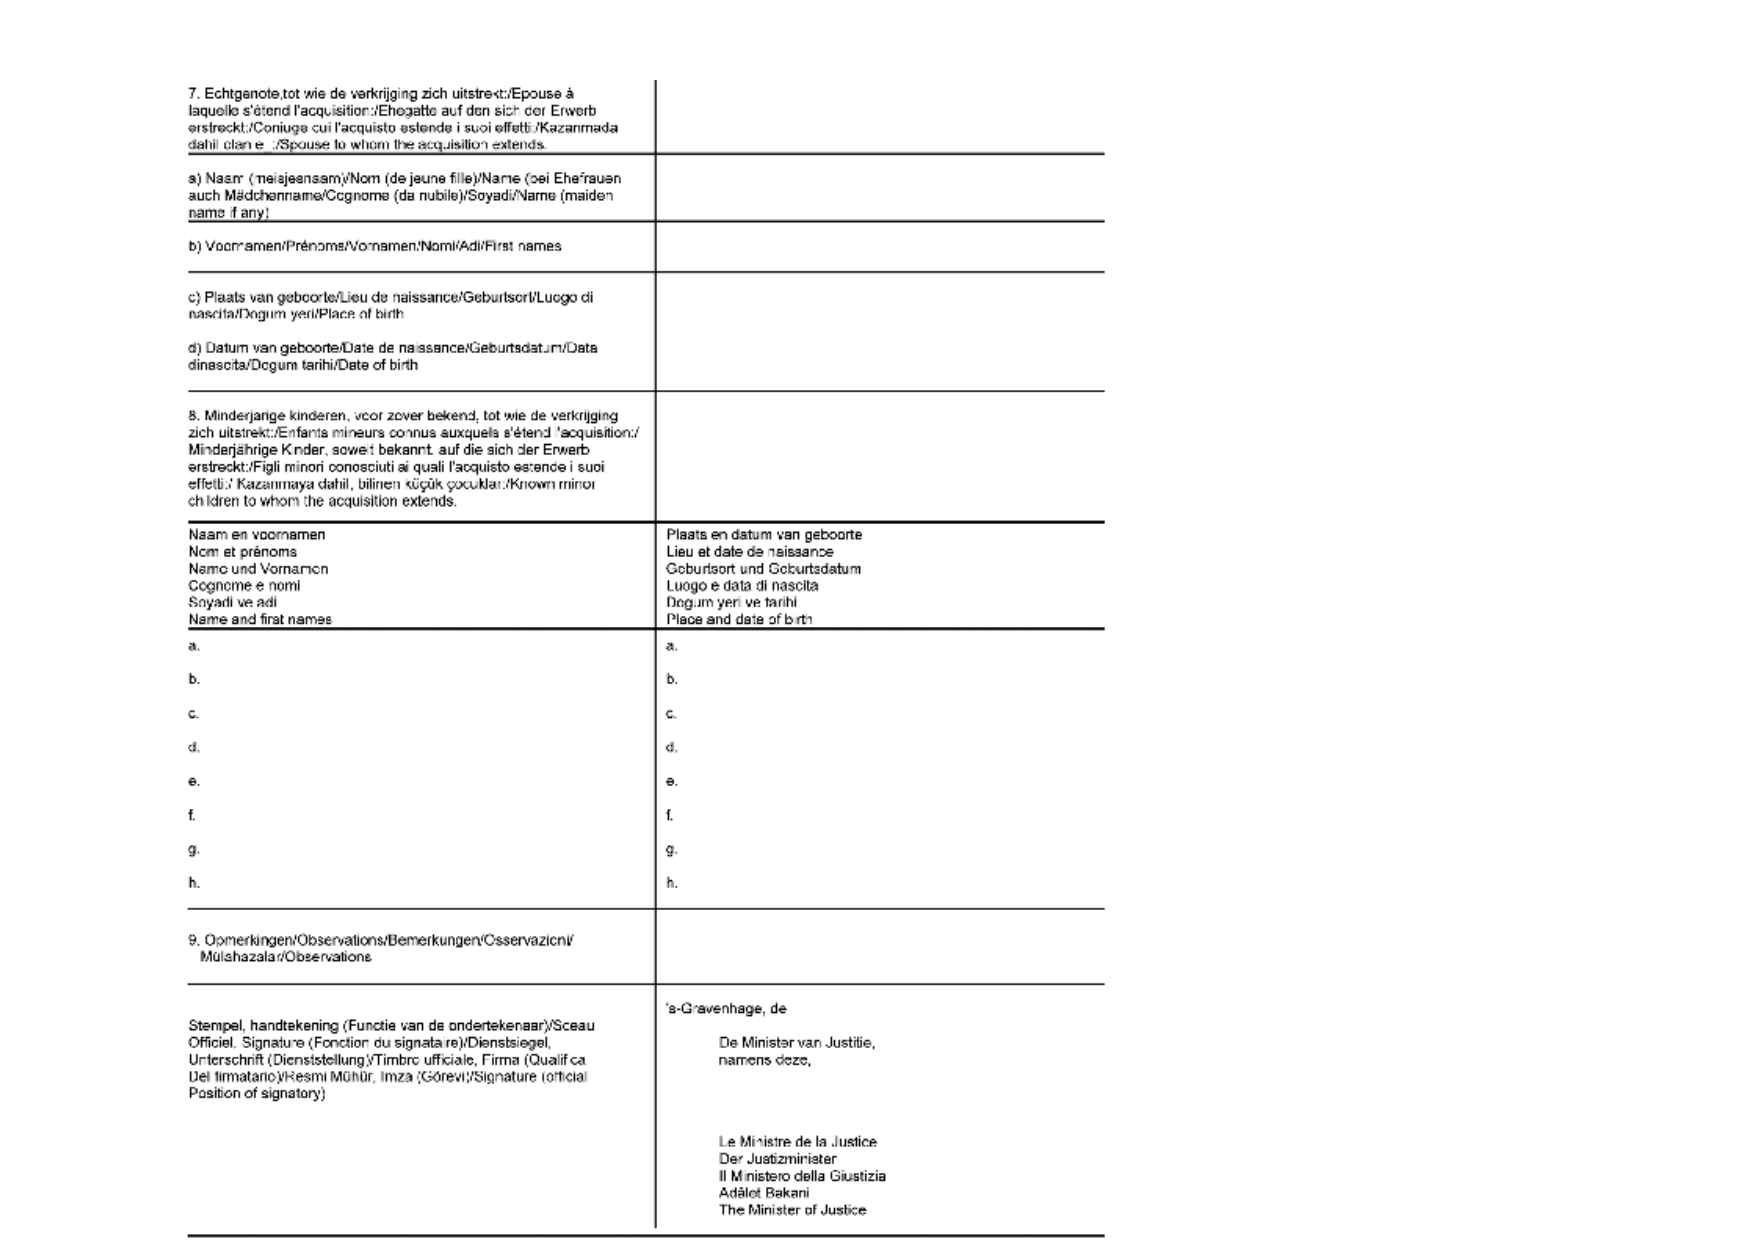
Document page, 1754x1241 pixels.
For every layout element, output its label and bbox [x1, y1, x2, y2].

picture [187, 80, 1105, 1241]
